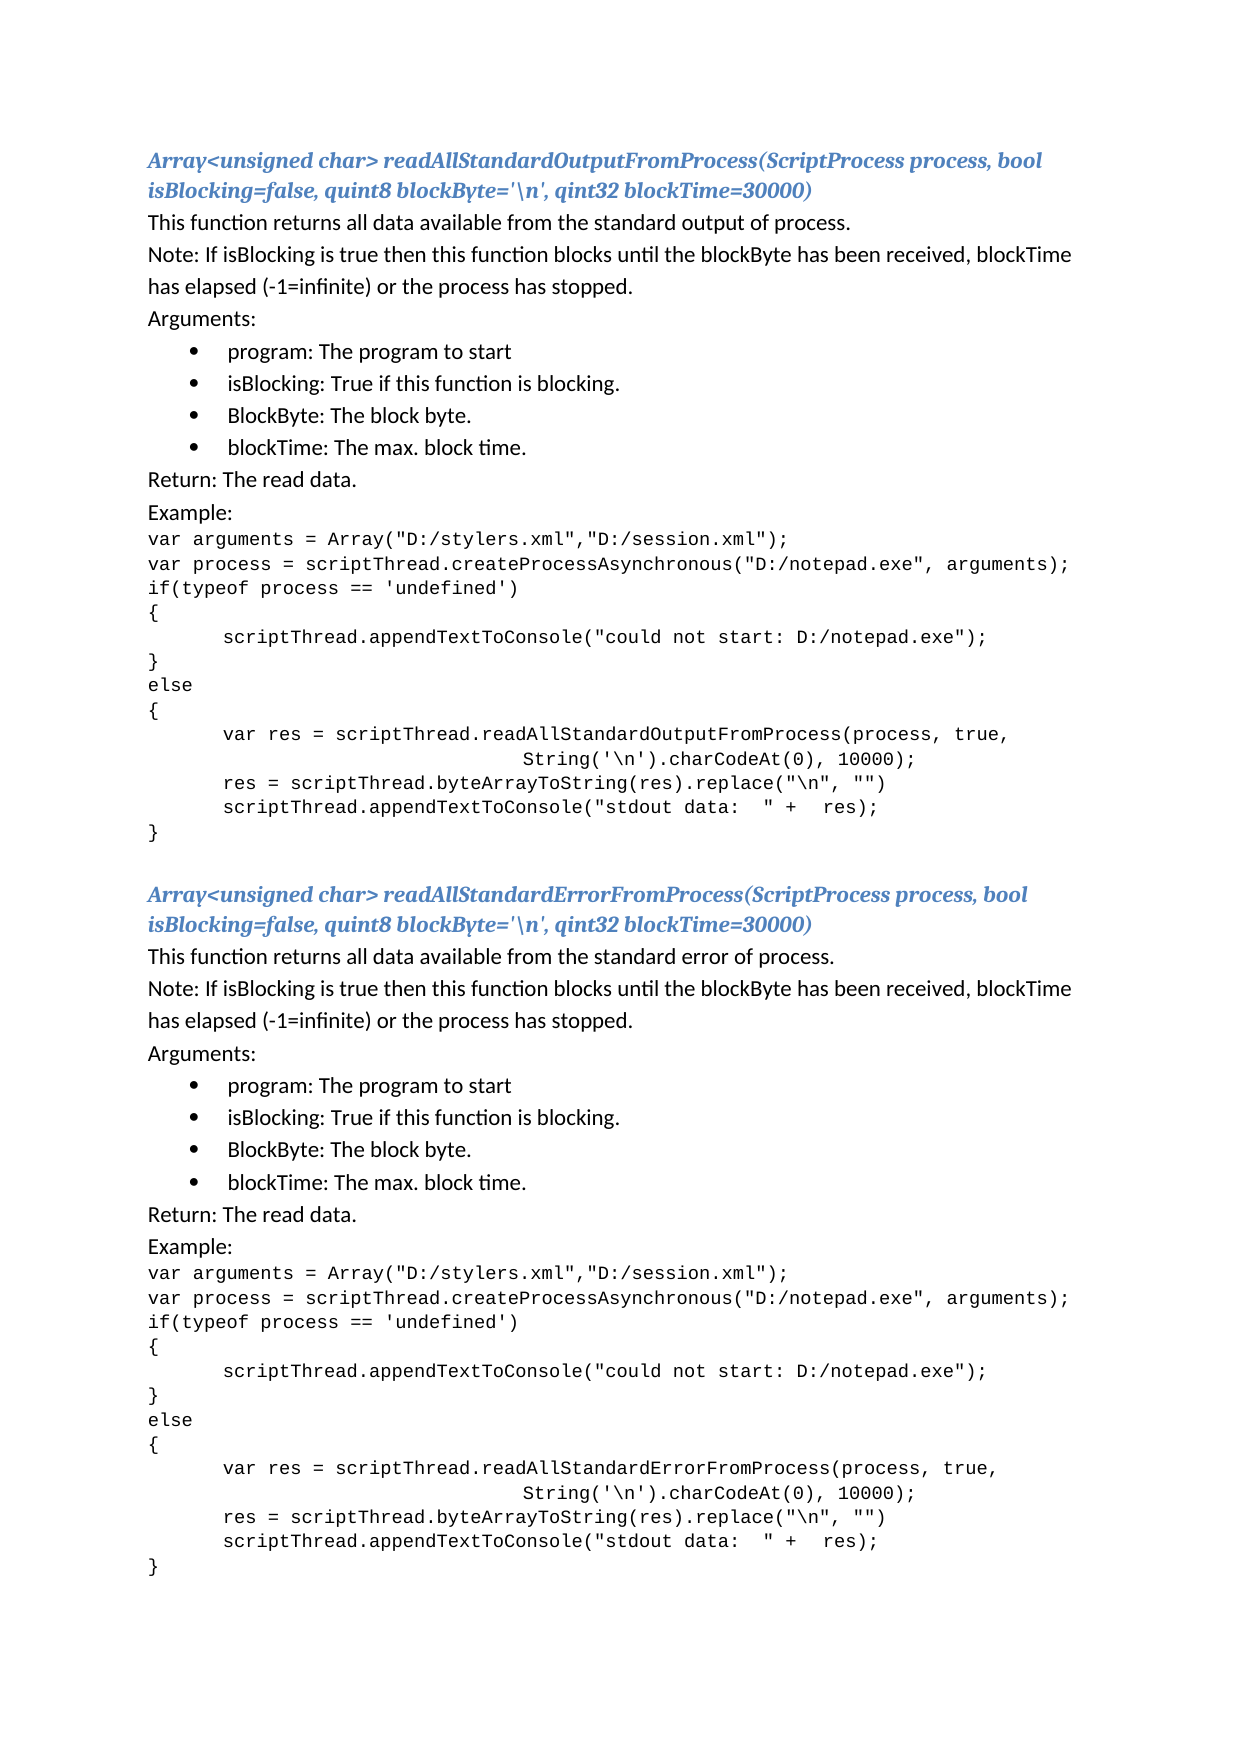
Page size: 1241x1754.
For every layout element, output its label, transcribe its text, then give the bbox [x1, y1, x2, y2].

text scriptThread.appendTextToConsole("stdout data: " + res); [148, 798, 1093, 819]
text var process = scriptThread.createProcessAsynchronous("D:/notepad.exe", arguments); [148, 554, 1093, 576]
text Arguments: [148, 304, 1093, 333]
text Example: [148, 1232, 1093, 1260]
text var arguments = Array("D:/stylers.xml","D:/session.xml"); [148, 530, 1093, 551]
text else [148, 676, 1093, 697]
text var arguments = Array("D:/stylers.xml","D:/session.xml"); [148, 1264, 1093, 1285]
list BlockByte: The block byte. [190, 401, 1093, 429]
text Return: The read data. [148, 466, 1093, 493]
text res = scriptThread.byteArrayToString(res).replace("\n", "") [148, 774, 1093, 795]
text } [148, 652, 1093, 673]
text Arguments: [148, 1039, 1093, 1067]
list program: The program to start [190, 337, 1093, 365]
text var res = scriptThread.readAllStandardErrorFromProcess(process, true, String('\n').charCodeAt(0), 10000); [148, 1459, 1093, 1505]
text { [148, 603, 1093, 624]
list BlockByte: The block byte. [190, 1135, 1093, 1163]
text { [148, 701, 1093, 722]
text This function returns all data available from the standard error of process. [148, 942, 1093, 970]
text scriptThread.appendTextToConsole("could not start: D:/notepad.exe"); [148, 1362, 1093, 1383]
text Return: The read data. [148, 1200, 1093, 1228]
text if(typeof process == 'undefined') [148, 1313, 1093, 1334]
text Note: If isBlocking is true then this function blocks until the blockByte has been received, blockTime has elapsed (-1=infinite) or the process has stopped. [148, 240, 1093, 300]
text scriptThread.appendTextToConsole("stdout data: " + res); [148, 1532, 1093, 1553]
text else [148, 1410, 1093, 1432]
text This function returns all data available from the standard output of process. [148, 208, 1093, 236]
text res = scriptThread.byteArrayToString(res).replace("\n", "") [148, 1508, 1093, 1529]
text } [148, 1557, 1093, 1578]
subtitle Array<unsigned char> readAllStandardErrorFromProcess(ScriptProcess process, bool isBlocking=false, quint8 blockByte='\n', qint32 blockTime=30000) [148, 882, 1093, 938]
text Note: If isBlocking is true then this function blocks until the blockByte has been received, blockTime has elapsed (-1=infinite) or the process has stopped. [148, 974, 1093, 1035]
list blockTime: The max. block time. [190, 1168, 1093, 1196]
text Example: [148, 498, 1093, 526]
text scriptThread.appendTextToConsole("could not start: D:/notepad.exe"); [148, 627, 1093, 649]
text var res = scriptThread.readAllStandardOutputFromProcess(process, true, String('\n').charCodeAt(0), 10000); [148, 725, 1093, 771]
text } [148, 1386, 1093, 1407]
text if(typeof process == 'undefined') [148, 579, 1093, 600]
list isBlocking: True if this function is blocking. [190, 369, 1093, 397]
list program: The program to start [190, 1071, 1093, 1099]
text } [148, 822, 1093, 844]
text { [148, 1337, 1093, 1358]
list blockTime: The max. block time. [190, 433, 1093, 461]
text { [148, 1435, 1093, 1456]
subtitle Array<unsigned char> readAllStandardOutputFromProcess(ScriptProcess process, bool isBlocking=false, quint8 blockByte='\n', qint32 blockTime=30000) [148, 148, 1093, 204]
text var process = scriptThread.createProcessAsynchronous("D:/notepad.exe", arguments); [148, 1288, 1093, 1310]
list isBlocking: True if this function is blocking. [190, 1103, 1093, 1131]
